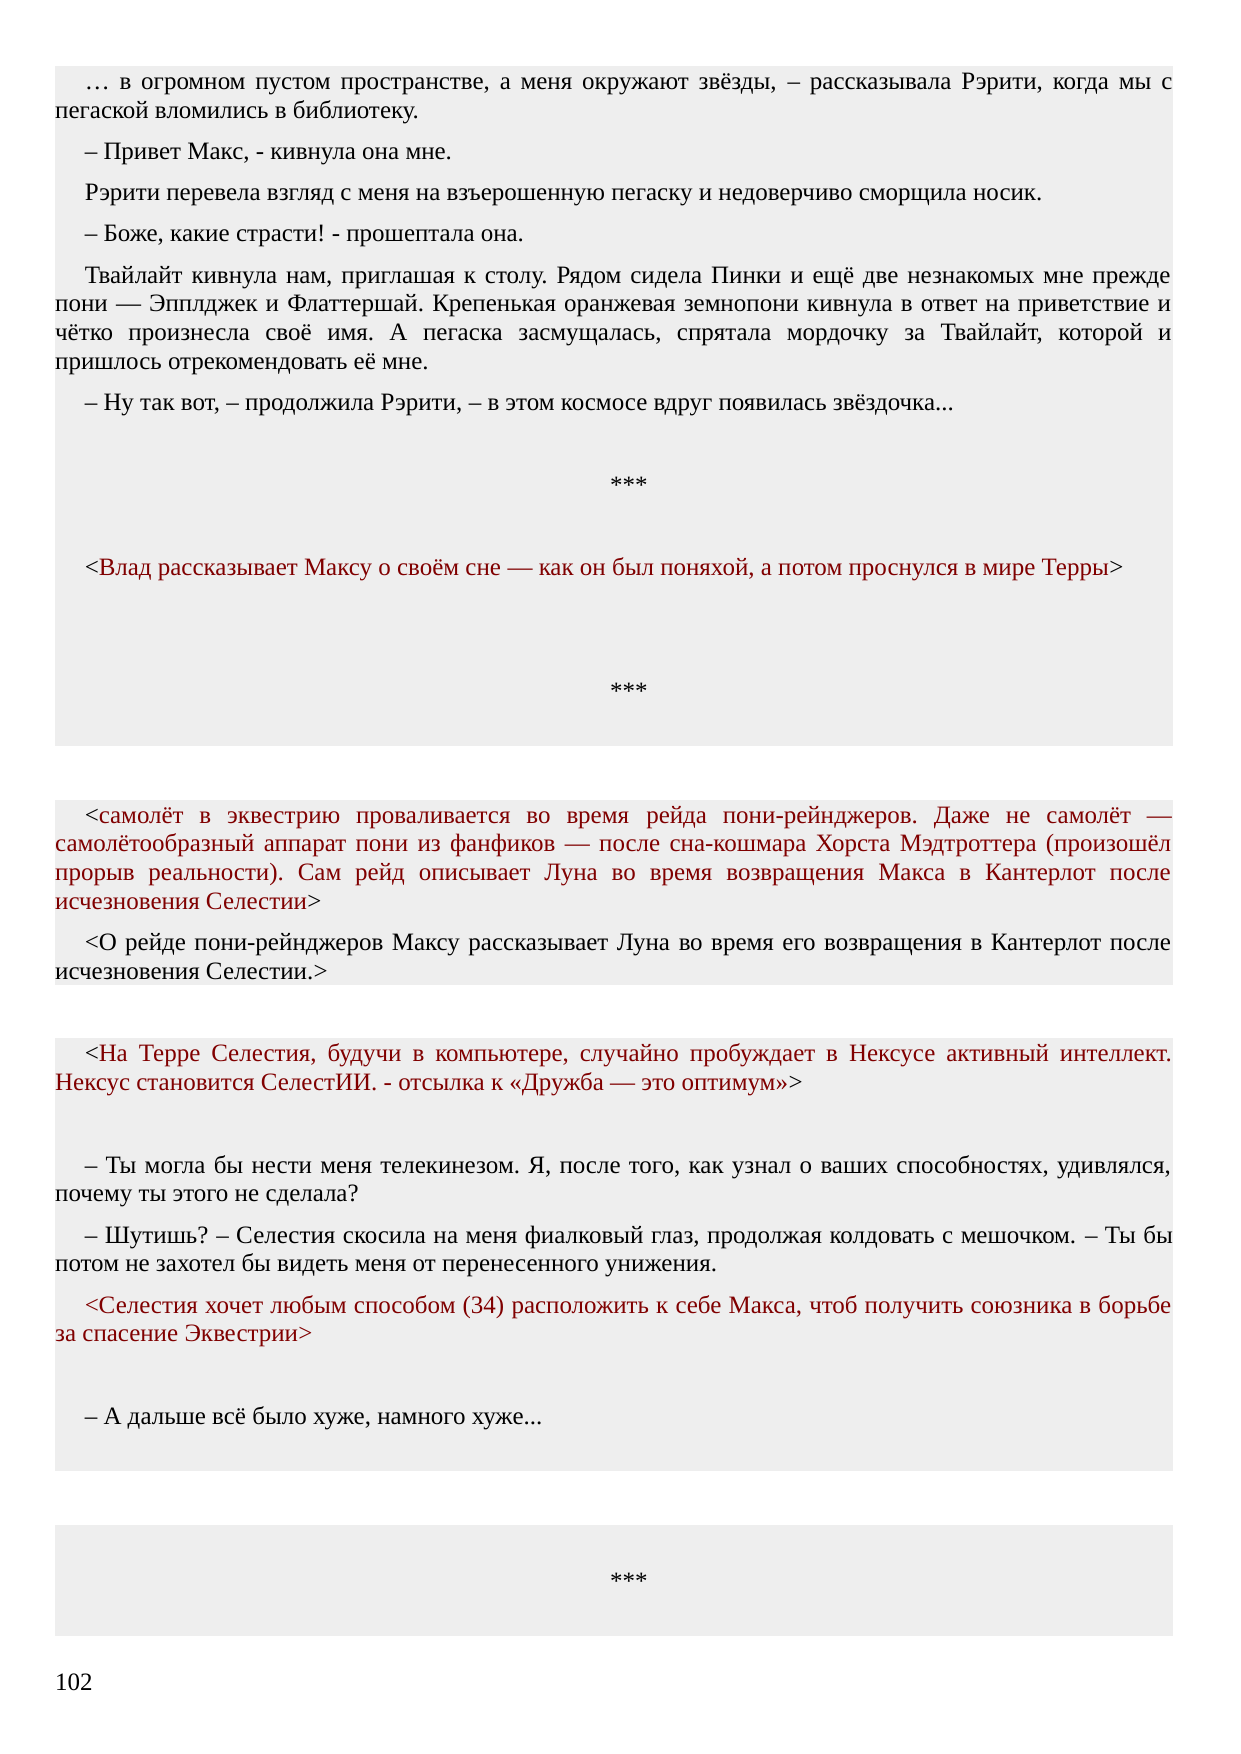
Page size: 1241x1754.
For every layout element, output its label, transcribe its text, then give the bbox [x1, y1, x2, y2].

text <О рейде пони-рейнджеров Максу рассказывает Луна во время его возвращения в Кантерлот после исчезновения Селестии.> [55, 927, 1173, 985]
text … в огромном пустом пространстве, а меня окружают звёзды, – рассказывала Рэрити, когда мы с пегаской вломились в библиотеку. [55, 66, 1173, 123]
text <На Терре Селестия, будучи в компьютере, случайно пробуждает в Нексусе активный интеллект. Нексус становится СелестИИ. - отсылка к «Дружба — это оптимум»> [55, 1038, 1173, 1096]
text – А дальше всё было хуже, намного хуже... [55, 1401, 1173, 1430]
text <Селестия хочет любым способом (34) расположить к себе Макса, чтоб получить союзника в борьбе за спасение Эквестрии> [55, 1290, 1173, 1347]
text – Ты могла бы нести меня телекинезом. Я, после того, как узнал о ваших способностях, удивлялся, почему ты этого не сделала? [55, 1150, 1173, 1207]
text <самолёт в эквестрию проваливается во время рейда пони-рейнджеров. Даже не самолёт — самолётообразный аппарат пони из фанфиков — после сна-кошмара Хорста Мэдтроттера (произошёл прорыв реальности). Сам рейд описывает Луна во время возвращения Макса в Кантерлот после исчезновения Селестии> [55, 800, 1173, 915]
text *** [55, 470, 1173, 498]
text – Ну так вот, – продолжила Рэрити, – в этом космосе вдруг появилась звёздочка... [55, 387, 1173, 416]
text Твайлайт кивнула нам, приглашая к столу. Рядом сидела Пинки и ещё две незнакомых мне прежде пони — Эпплджек и Флаттершай. Крепенькая оранжевая земнопони кивнула в ответ на приветствие и чётко произнесла своё имя. А пегаска засмущалась, спрятала мордочку за Твайлайт, которой и пришлось отрекомендовать её мне. [55, 260, 1173, 375]
text – Привет Макс, - кивнула она мне. [55, 136, 1173, 165]
text Рэрити перевела взгляд с меня на взъерошенную пегаску и недоверчиво сморщила носик. [55, 177, 1173, 206]
text – Боже, какие страсти! - прошептала она. [55, 218, 1173, 247]
text <Влад рассказывает Максу о своём сне — как он был поняхой, а потом проснулся в мире Терры> [55, 552, 1173, 581]
text – Шутишь? – Селестия скосила на меня фиалковый глаз, продолжая колдовать с мешочком. – Ты бы потом не захотел бы видеть меня от перенесенного унижения. [55, 1220, 1173, 1277]
text *** [55, 1566, 1173, 1595]
text *** [55, 676, 1173, 705]
